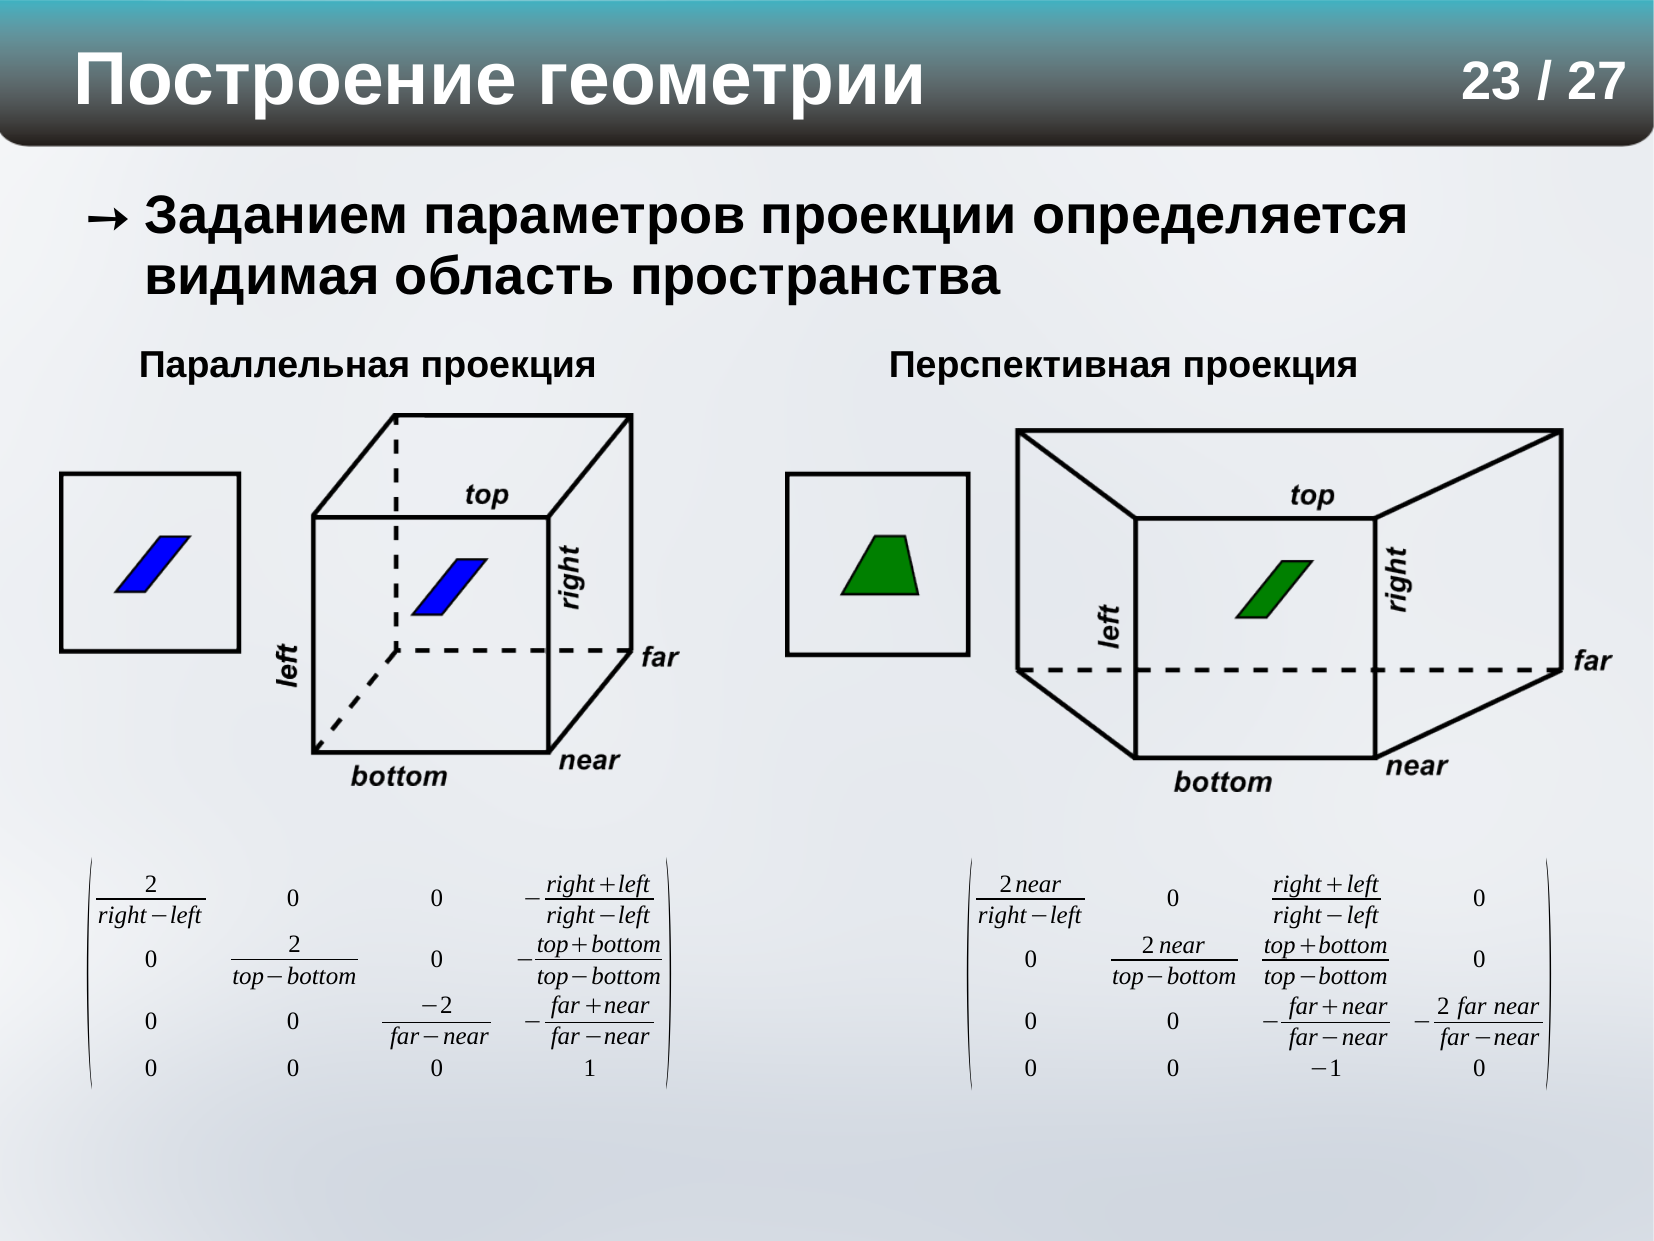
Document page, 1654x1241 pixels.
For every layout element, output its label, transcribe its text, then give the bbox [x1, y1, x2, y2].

chart [959, 856, 1560, 1093]
text_box Заданием параметров проекции определяется видимая область пространства [70, 177, 1506, 314]
picture [0, 0, 1654, 1241]
text_box Построение геометрии [59, 29, 1418, 129]
text_box Параллельная проекция [124, 336, 626, 394]
chart [79, 856, 680, 1092]
text_box Перспективная проекция [874, 336, 1376, 394]
text_box <номер> / 27 [1446, 42, 1654, 179]
